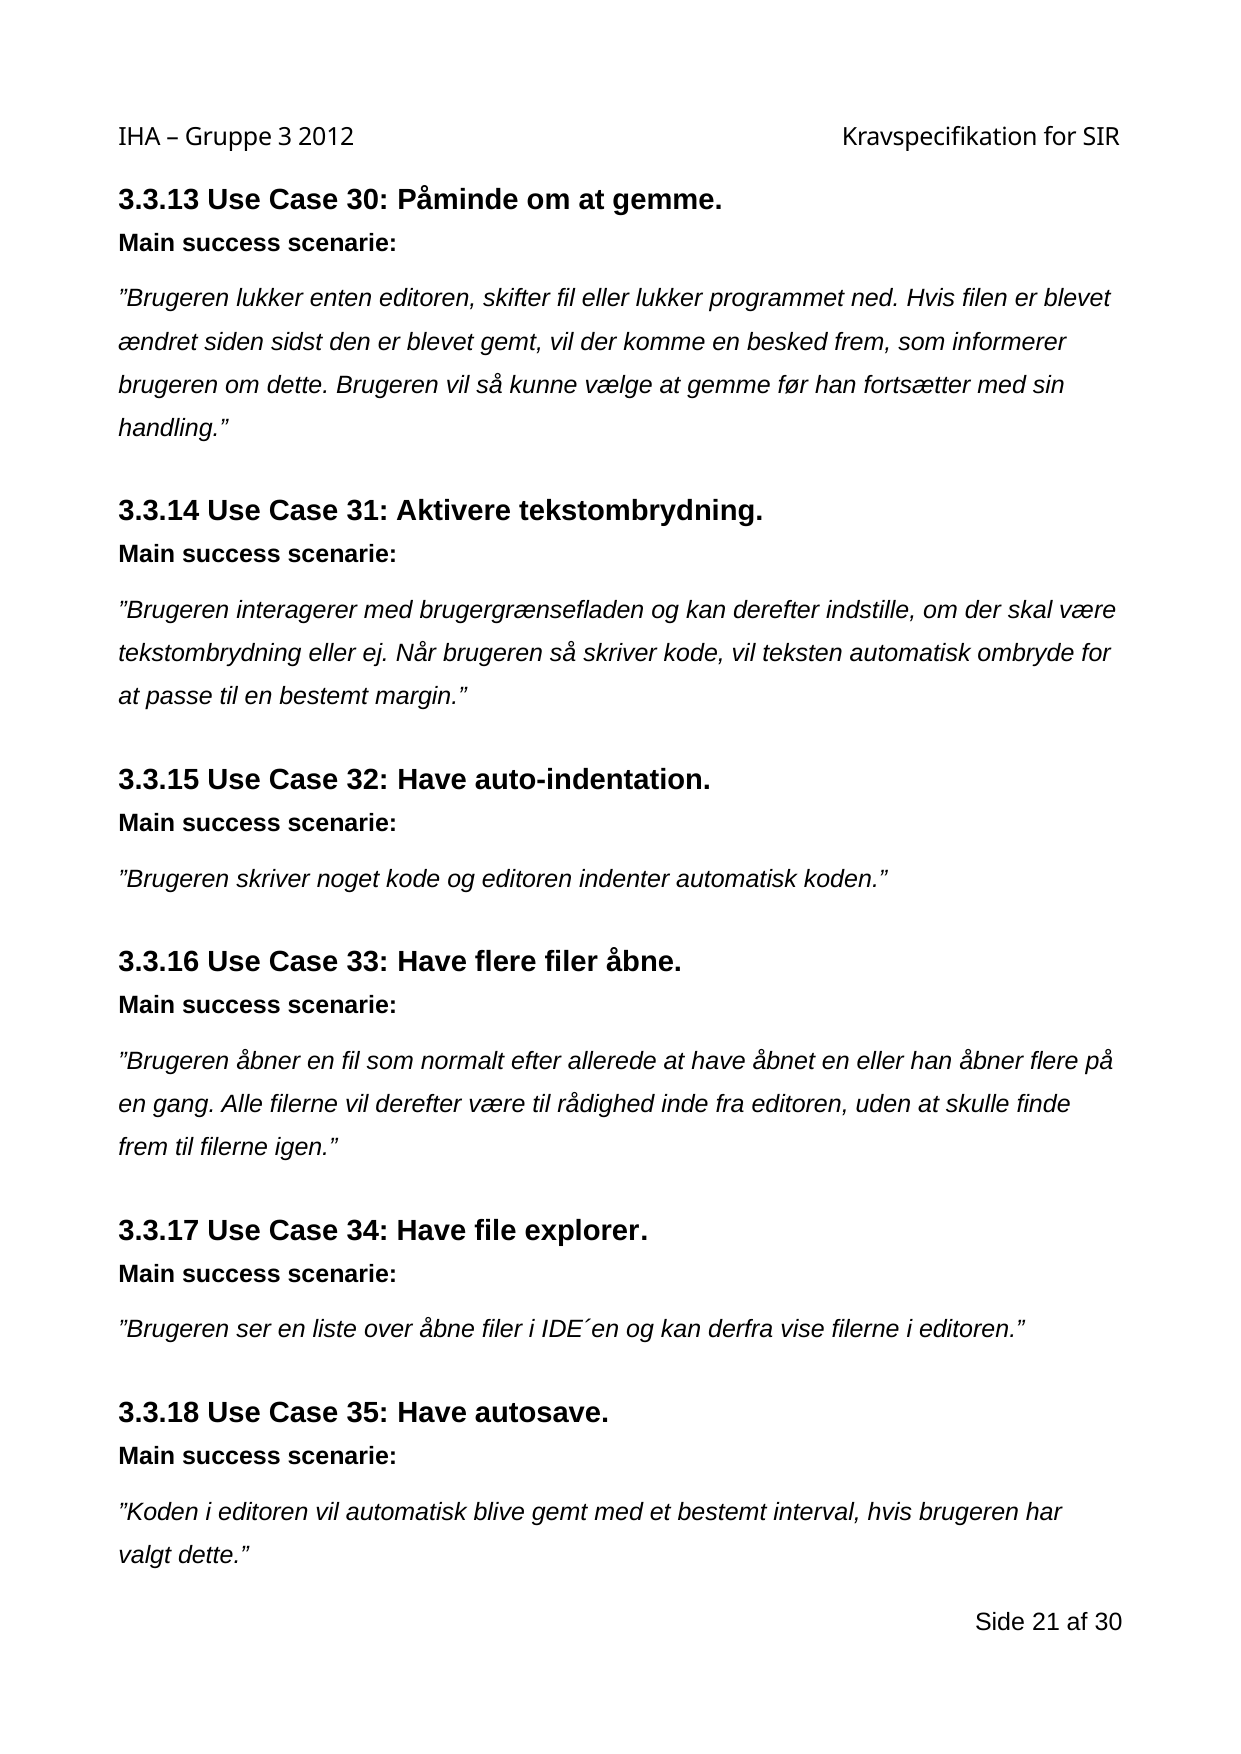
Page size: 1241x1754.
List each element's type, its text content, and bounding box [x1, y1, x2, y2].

subtitle 3.3.18 Use Case 35: Have autosave. [118, 1395, 1122, 1428]
text ”Brugeren lukker enten editoren, skifter fil eller lukker programmet ned. Hvis filen er blevet ændret siden sidst den er blevet gemt, vil der komme en besked frem, som informerer brugeren om dette. Brugeren vil så kunne vælge at gemme før han fortsætter med sin handling.” [118, 283, 1122, 441]
subtitle 3.3.16 Use Case 33: Have flere filer åbne. [118, 944, 1122, 978]
text Main success scenarie: [118, 990, 1122, 1019]
text Main success scenarie: [118, 1259, 1122, 1287]
text ”Brugeren ser en liste over åbne filer i IDE´en og kan derfra vise filerne i editoren.” [118, 1314, 1122, 1343]
text Main success scenarie: [118, 1441, 1122, 1470]
text Main success scenarie: [118, 539, 1122, 568]
text Main success scenarie: [118, 228, 1122, 256]
text ”Brugeren åbner en fil som normalt efter allerede at have åbnet en eller han åbner flere på en gang. Alle filerne vil derefter være til rådighed inde fra editoren, uden at skulle finde frem til filerne igen.” [118, 1046, 1122, 1161]
text ”Koden i editoren vil automatisk blive gemt med et bestemt interval, hvis brugeren har valgt dette.” [118, 1497, 1122, 1568]
subtitle 3.3.14 Use Case 31: Aktivere tekstombrydning. [118, 493, 1122, 527]
text ”Brugeren skriver noget kode og editoren indenter automatisk koden.” [118, 863, 1122, 892]
text ”Brugeren interagerer med brugergrænsefladen og kan derefter indstille, om der skal være tekstombrydning eller ej. Når brugeren så skriver kode, vil teksten automatisk ombryde for at passe til en bestemt margin.” [118, 595, 1122, 710]
text Main success scenarie: [118, 808, 1122, 837]
subtitle 3.3.17 Use Case 34: Have file explorer. [118, 1213, 1122, 1246]
subtitle 3.3.13 Use Case 30: Påminde om at gemme. [118, 182, 1122, 215]
subtitle 3.3.15 Use Case 32: Have auto-indentation. [118, 762, 1122, 795]
